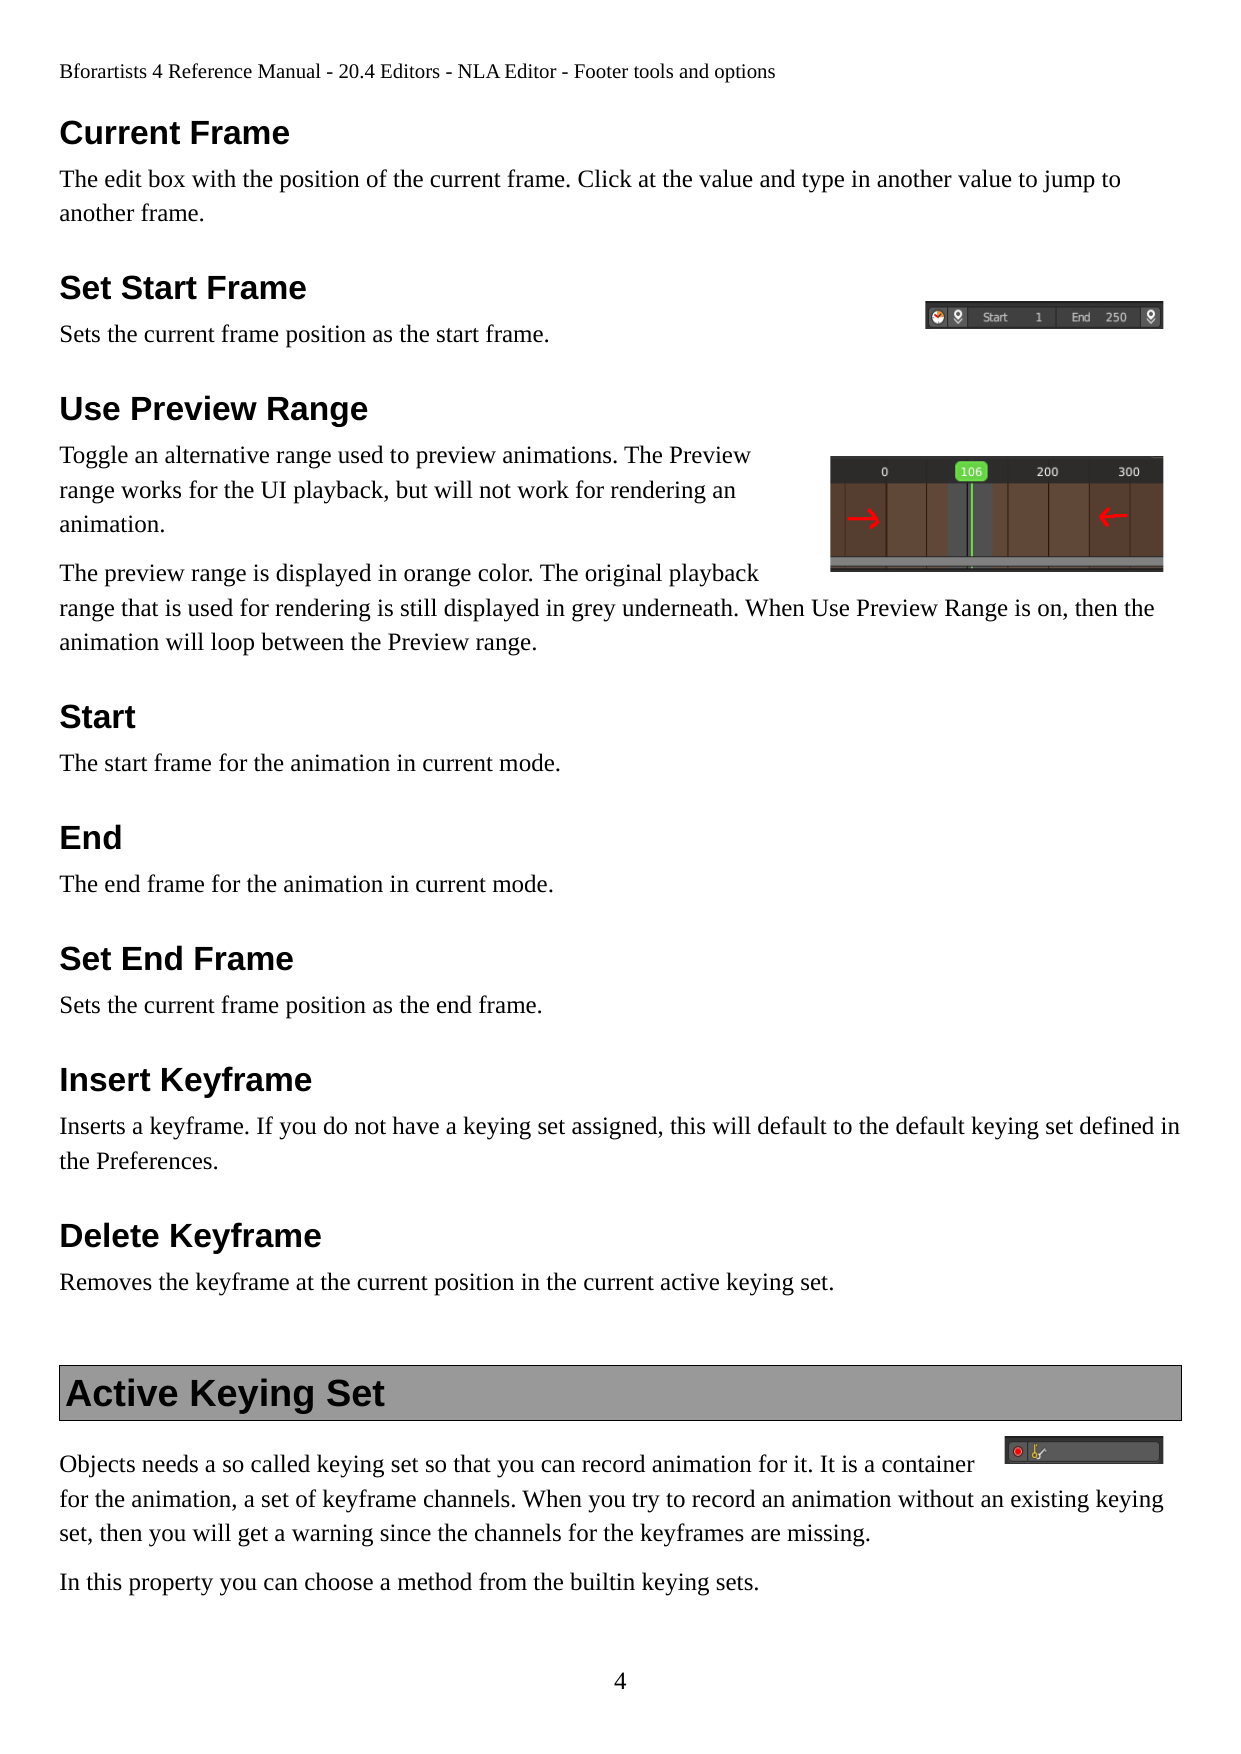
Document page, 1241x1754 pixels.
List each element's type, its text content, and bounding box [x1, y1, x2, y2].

text The end frame for the animation in current mode. [59, 869, 1181, 898]
table_header Active Keying Set [60, 1366, 1181, 1420]
text In this property you can choose a method from the builtin keying sets. [59, 1567, 1181, 1596]
subtitle Start [59, 697, 1181, 736]
subtitle End [59, 818, 1181, 857]
text Inserts a keyframe. If you do not have a keying set assigned, this will default to the default keying set defined in the Preferences. [59, 1111, 1181, 1175]
picture [830, 456, 1164, 572]
text Objects needs a so called keying set so that you can record animation for it. It is a container for the animation, a set of keyframe channels. When you try to record an animation without an existing keying set, then you will get a warning since the channels for the keyframes are missing. [59, 1449, 1181, 1547]
text Removes the keyframe at the current position in the current active keying set. [59, 1267, 1181, 1296]
text The start frame for the animation in current mode. [59, 748, 1181, 777]
subtitle Current Frame [59, 113, 1181, 151]
text The preview range is displayed in orange color. The original playback range that is used for rendering is still displayed in grey underneath. When Use Preview Range is on, then the animation will loop between the Preview range. [59, 558, 1181, 656]
picture [1004, 1436, 1164, 1464]
subtitle Use Preview Range [59, 389, 1181, 428]
picture [925, 301, 1164, 329]
text Sets the current frame position as the end frame. [59, 990, 1181, 1019]
subtitle Insert Keyframe [59, 1060, 1181, 1099]
text Sets the current frame position as the start frame. [59, 319, 1181, 348]
subtitle Set End Frame [59, 939, 1181, 978]
subtitle Set Start Frame [59, 268, 1181, 307]
text The edit box with the position of the current frame. Click at the value and type in another value to jump to another frame. [59, 164, 1181, 227]
text Toggle an alternative range used to preview animations. The Preview range works for the UI playback, but will not work for rendering an animation. [59, 440, 1181, 538]
subtitle Delete Keyframe [59, 1216, 1181, 1254]
